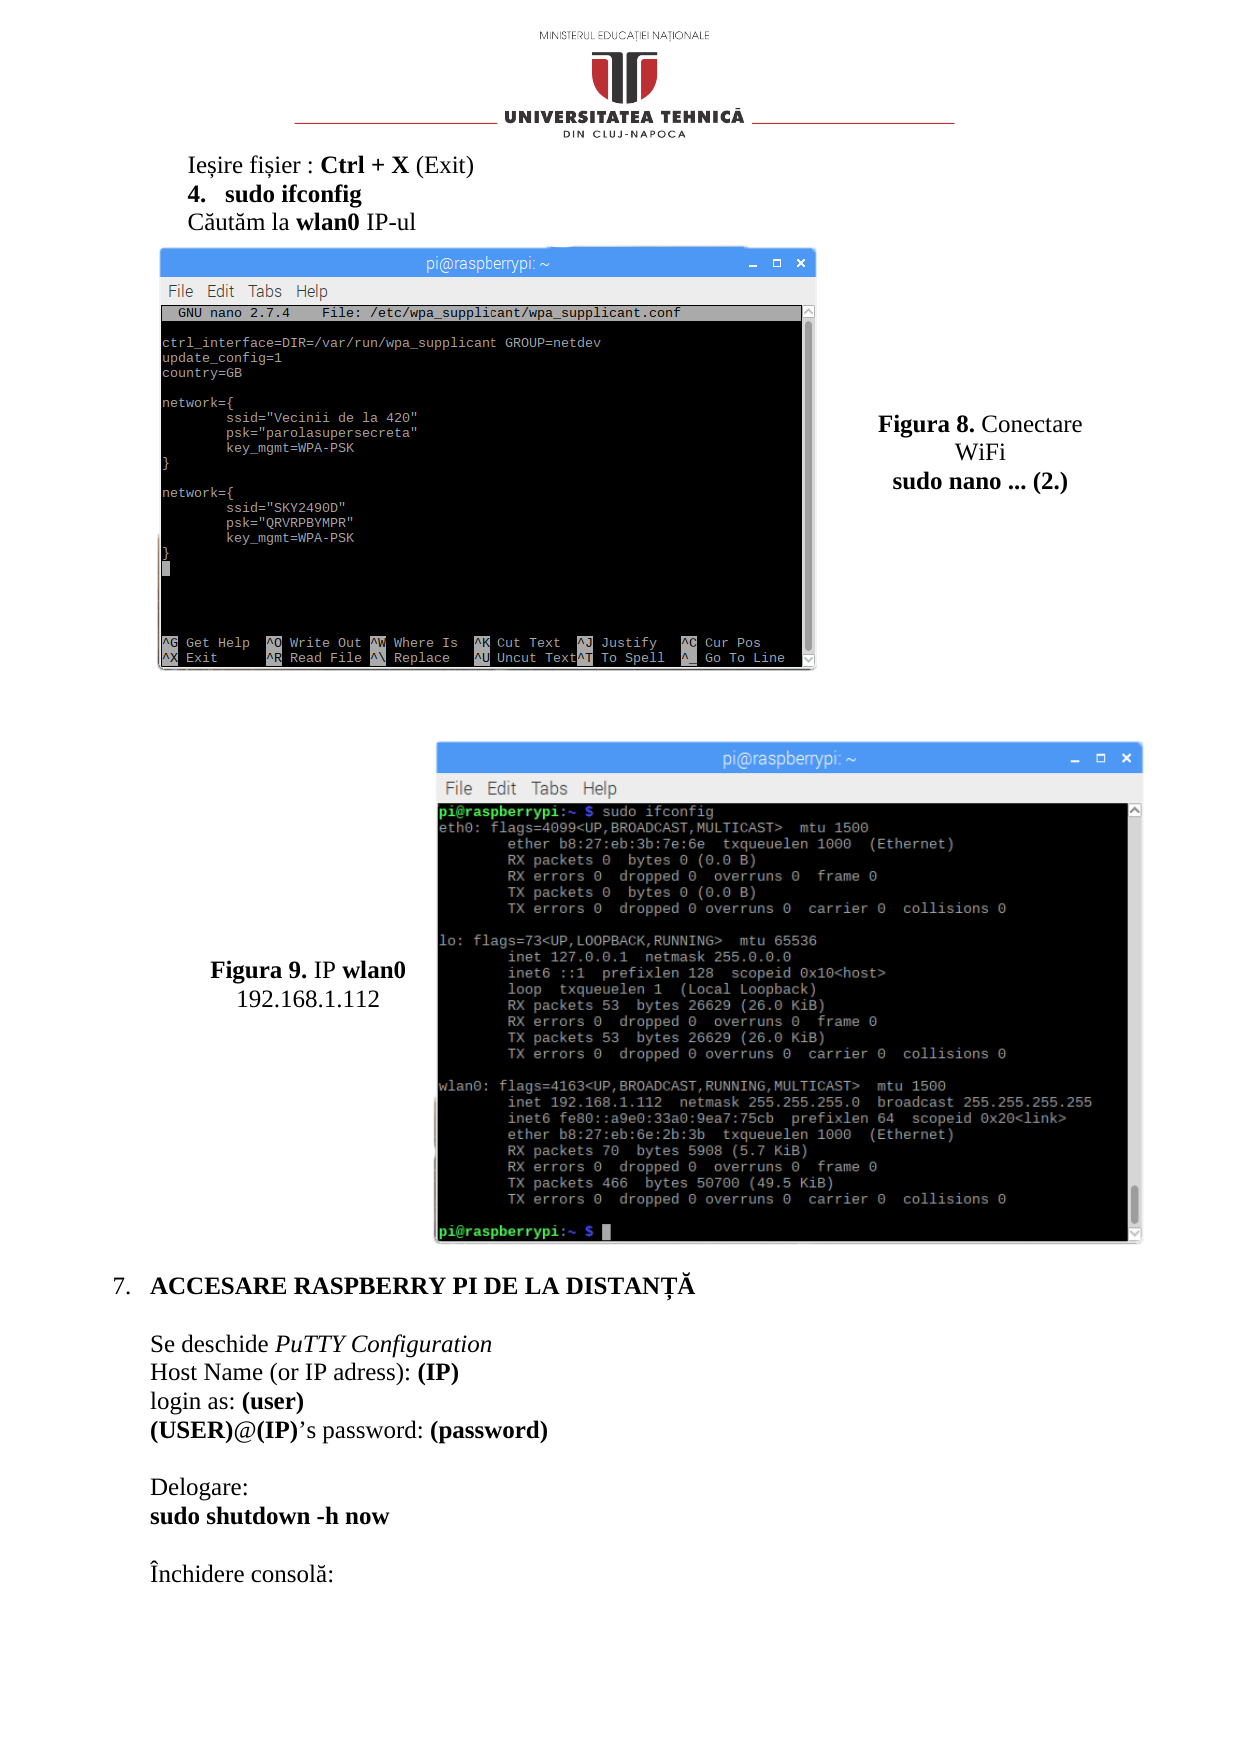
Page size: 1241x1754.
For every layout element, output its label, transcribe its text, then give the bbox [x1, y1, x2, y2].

list sudo ifconfig [150, 179, 1090, 207]
text sudo shutdown -h now [150, 1501, 1090, 1530]
text login as: (user) [150, 1386, 1090, 1415]
list Figura 8. Conectare WiFi [817, 409, 1090, 466]
text Delogare: [150, 1472, 1090, 1501]
text Host Name (or IP adress): (IP) [150, 1357, 1090, 1386]
list Căutăm la wlan0 IP-ul [187, 207, 1090, 236]
list 192.168.1.112 [187, 984, 435, 1012]
text Se deschide PuTTY Configuration [150, 1329, 1090, 1357]
list ACCESARE RASPBERRY PI DE LA DISTANȚĂ [112, 1271, 1090, 1300]
text Închidere consolă: [150, 1559, 1090, 1587]
list sudo nano ... (2.) [817, 466, 1090, 495]
list Figura 9. IP wlan0 [187, 955, 435, 984]
text (USER)@(IP)’s password: (password) [150, 1415, 1090, 1444]
list Ieșire fișier : Ctrl + X (Exit) [187, 150, 1090, 179]
